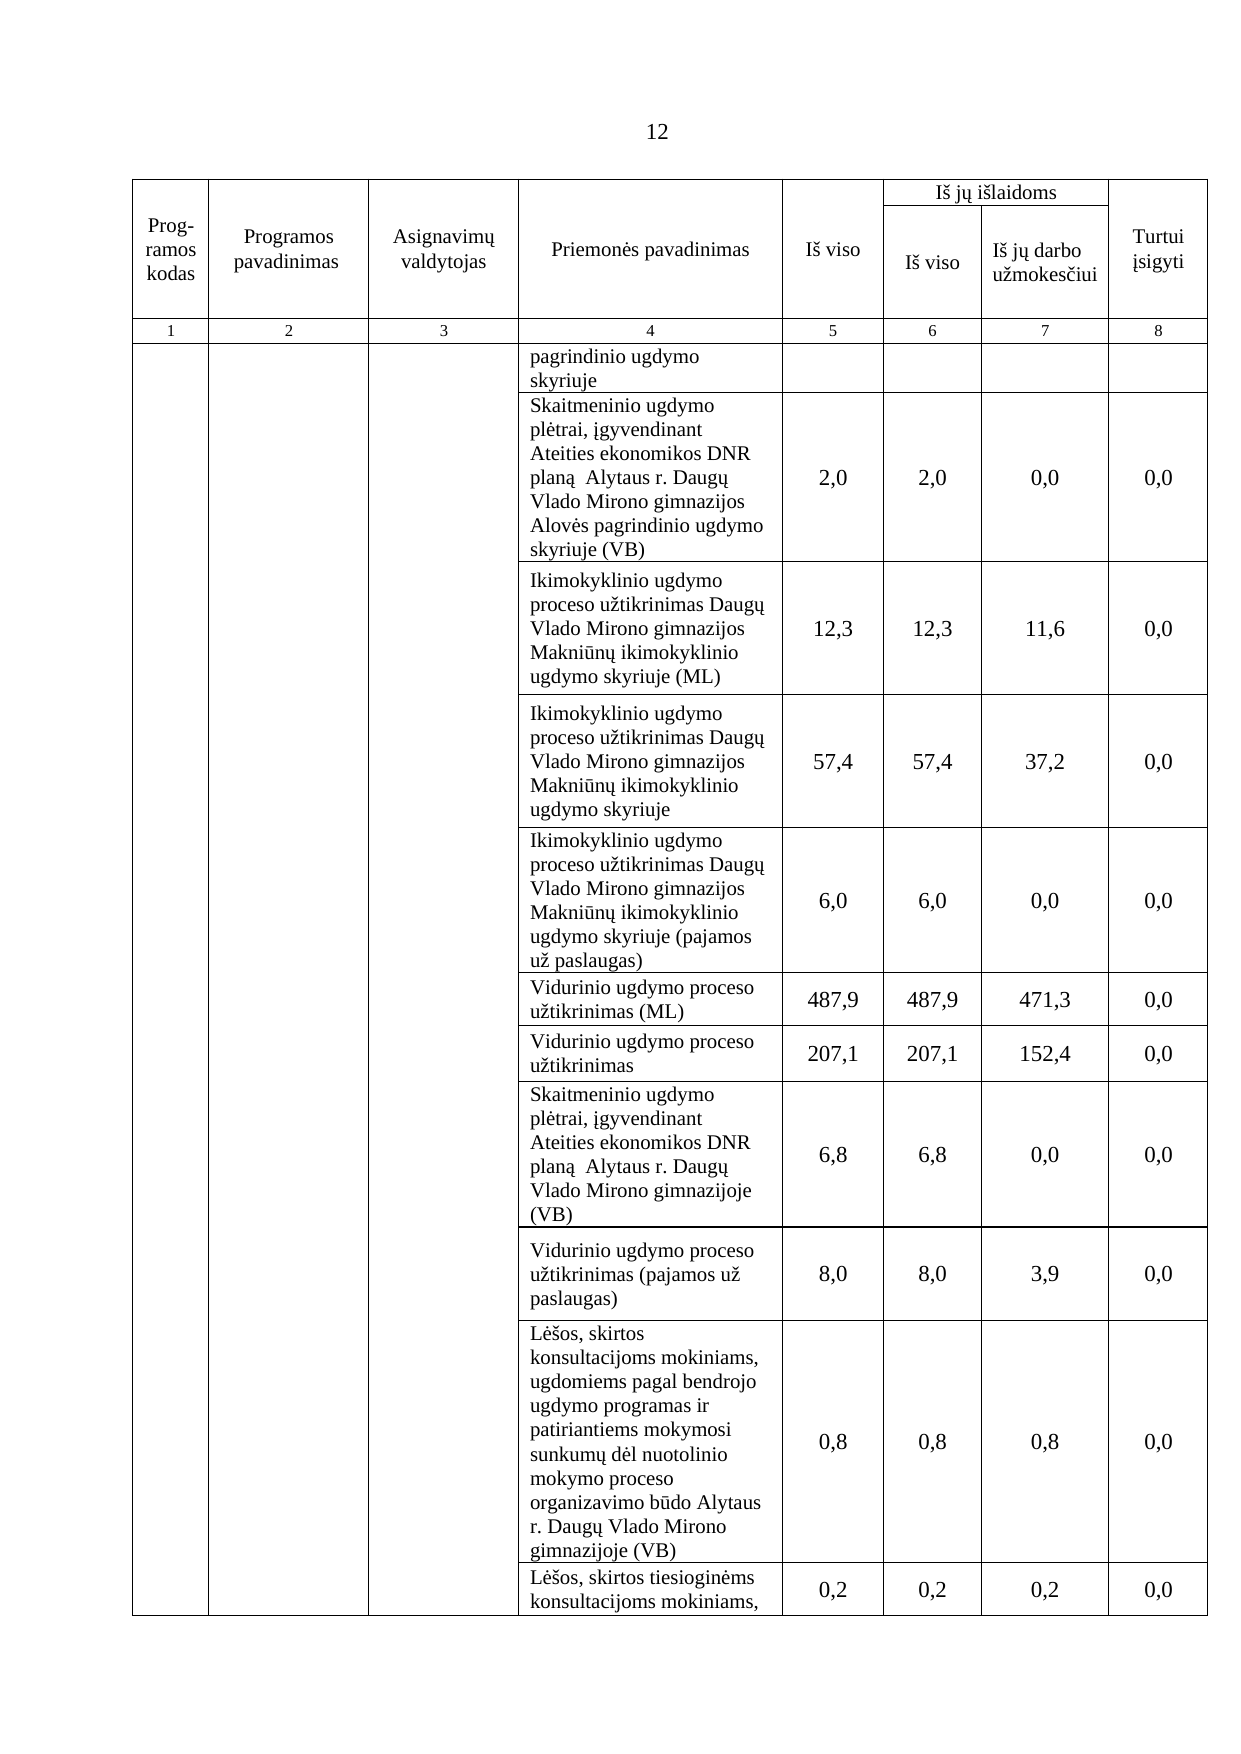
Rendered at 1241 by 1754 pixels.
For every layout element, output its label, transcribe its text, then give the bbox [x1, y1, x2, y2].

table_cell Ikimokyklinio ugdymo proceso užtikrinimas Daugų Vlado Mirono gimnazijos Makniūnų ikimokyklinio ugdymo skyriuje [519, 695, 782, 827]
table_cell 0,2 [884, 1563, 981, 1615]
table_cell 6,8 [884, 1082, 981, 1226]
table_cell Vidurinio ugdymo proceso užtikrinimas (pajamos už paslaugas) [519, 1228, 782, 1320]
table_cell 152,4 [982, 1026, 1108, 1081]
table_cell Ikimokyklinio ugdymo proceso užtikrinimas Daugų Vlado Mirono gimnazijos Makniūnų ikimokyklinio ugdymo skyriuje (ML) [519, 562, 782, 694]
table_cell 0,0 [982, 828, 1108, 972]
table_cell 3 [369, 319, 518, 343]
table_cell 1 [133, 319, 208, 343]
table_cell 37,2 [982, 695, 1108, 827]
table_cell 0,0 [982, 1082, 1108, 1226]
table_cell Vidurinio ugdymo proceso užtikrinimas (ML) [519, 973, 782, 1025]
table_cell 4 [519, 319, 782, 343]
table_cell Lėšos, skirtos konsultacijoms mokiniams, ugdomiems pagal bendrojo ugdymo programas ir patiriantiems mokymosi sunkumų dėl nuotolinio mokymo proceso organizavimo būdo Alytaus r. Daugų Vlado Mirono gimnazijoje (VB) [519, 1321, 782, 1562]
table_header Prog-ramos kodas [133, 180, 208, 318]
table_header Programos pavadinimas [209, 180, 368, 318]
table_cell 0,0 [1109, 1228, 1207, 1320]
table_cell 471,3 [982, 973, 1108, 1025]
table_cell 207,1 [884, 1026, 981, 1081]
table_cell 8,0 [783, 1228, 883, 1320]
table_cell 7 [982, 319, 1108, 343]
table_cell 57,4 [884, 695, 981, 827]
table_cell 12,3 [783, 562, 883, 694]
table_cell 487,9 [884, 973, 981, 1025]
table_cell [209, 344, 368, 1615]
table_cell 0,2 [982, 1563, 1108, 1615]
table_cell 0,0 [982, 393, 1108, 561]
table_cell 207,1 [783, 1026, 883, 1081]
table_cell 8,0 [884, 1228, 981, 1320]
table_cell Iš viso [884, 206, 981, 318]
table_cell [369, 344, 518, 1615]
table_cell 0,2 [783, 1563, 883, 1615]
table_cell 0,0 [1109, 562, 1207, 694]
table_cell 6 [884, 319, 981, 343]
table_cell pagrindinio ugdymo skyriuje [519, 344, 782, 392]
table_cell 6,8 [783, 1082, 883, 1226]
table_cell Skaitmeninio ugdymo plėtrai, įgyvendinant Ateities ekonomikos DNR planą Alytaus r. Daugų Vlado Mirono gimnazijoje (VB) [519, 1082, 782, 1226]
table_header Priemonės pavadinimas [519, 180, 782, 318]
table_header Iš jų išlaidoms [884, 180, 1108, 205]
table_cell 12,3 [884, 562, 981, 694]
table_cell [133, 344, 208, 1615]
table_cell 8 [1109, 319, 1207, 343]
table_header Turtui įsigyti [1109, 180, 1207, 318]
table_cell 0,0 [1109, 393, 1207, 561]
table_cell 5 [783, 319, 883, 343]
table_cell 0,0 [1109, 1026, 1207, 1081]
table_header Asignavimų valdytojas [369, 180, 518, 318]
table_cell 487,9 [783, 973, 883, 1025]
table_cell 0,0 [1109, 1082, 1207, 1226]
table_cell Iš jų darbo užmokesčiui [982, 206, 1108, 318]
table_cell 0,0 [1109, 695, 1207, 827]
table_cell 0,8 [884, 1321, 981, 1562]
table_cell 57,4 [783, 695, 883, 827]
table_cell [982, 344, 1108, 392]
table_cell 0,0 [1109, 1563, 1207, 1615]
table_cell 2,0 [884, 393, 981, 561]
table_cell 0,0 [1109, 1321, 1207, 1562]
table_cell 0,0 [1109, 973, 1207, 1025]
table_cell Skaitmeninio ugdymo plėtrai, įgyvendinant Ateities ekonomikos DNR planą Alytaus r. Daugų Vlado Mirono gimnazijos Alovės pagrindinio ugdymo skyriuje (VB) [519, 393, 782, 561]
table_cell 6,0 [884, 828, 981, 972]
table_cell [1109, 344, 1207, 392]
table_cell 2 [209, 319, 368, 343]
table_cell 0,0 [1109, 828, 1207, 972]
table_cell [884, 344, 981, 392]
table_header Iš viso [783, 180, 883, 318]
table_cell 0,8 [783, 1321, 883, 1562]
table_cell Ikimokyklinio ugdymo proceso užtikrinimas Daugų Vlado Mirono gimnazijos Makniūnų ikimokyklinio ugdymo skyriuje (pajamos už paslaugas) [519, 828, 782, 972]
table_cell 0,8 [982, 1321, 1108, 1562]
table_cell 2,0 [783, 393, 883, 561]
table_cell Lėšos, skirtos tiesioginėms konsultacijoms mokiniams, [519, 1563, 782, 1615]
table_cell Vidurinio ugdymo proceso užtikrinimas [519, 1026, 782, 1081]
table_cell 3,9 [982, 1228, 1108, 1320]
table_cell 11,6 [982, 562, 1108, 694]
table_cell 6,0 [783, 828, 883, 972]
table_cell [783, 344, 883, 392]
